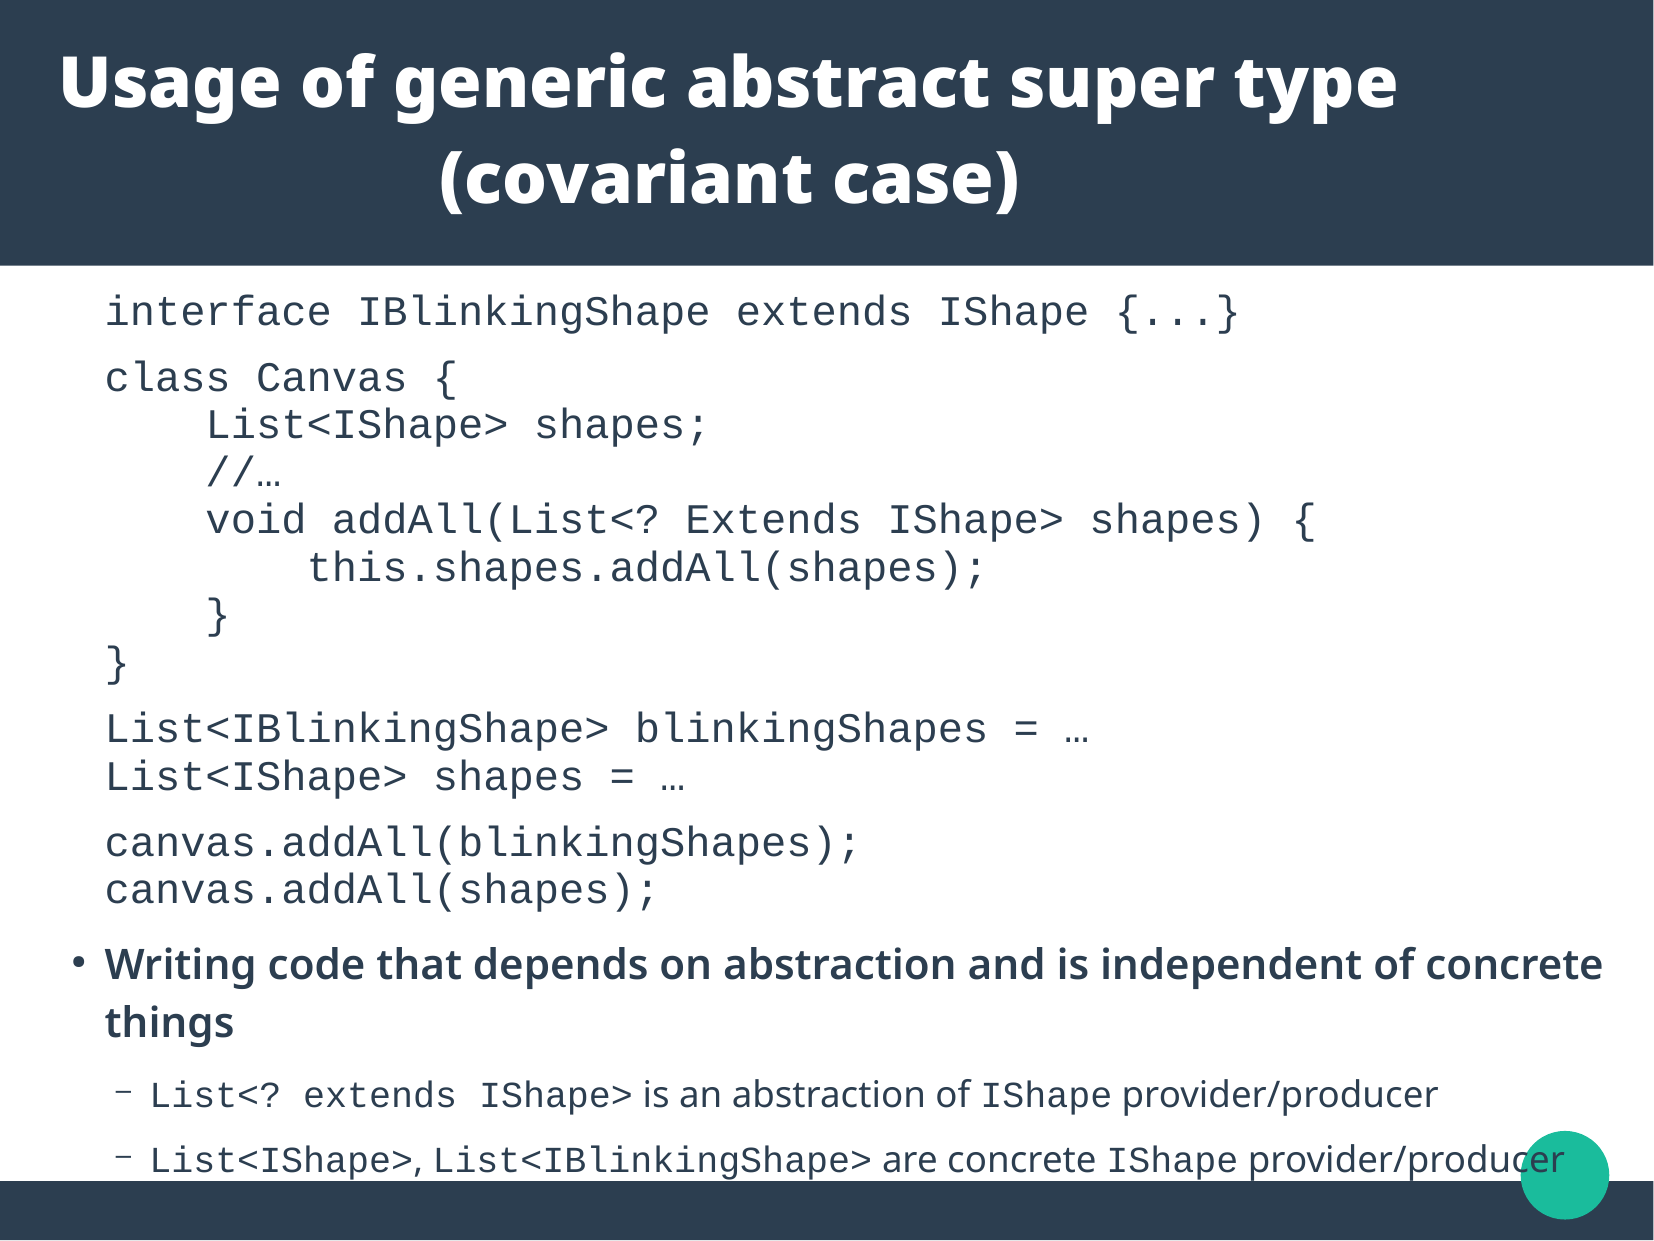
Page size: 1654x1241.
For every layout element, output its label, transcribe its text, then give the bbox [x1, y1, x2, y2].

title Usage of generic abstract super type (covariant case) [59, 49, 1595, 207]
list interface IBlinkingShape extends IShape {...} class Canvas { List<IShape> shapes; //… void addAll(List<? Extends IShape> shapes) { this.shapes.addAll(shapes); } } List<IBlinkingShape> blinkingShapes = … List<IShape> shapes = … canvas.addAll(blinkingShapes); canvas.addAll(shapes); Writing code that depends on abstraction and is independent of concrete things List<? extends IShape> is an abstraction of IShape provider/producer List<IShape>, List<IBlinkingShape> are concrete IShape provider/producer [60, 290, 1636, 1186]
